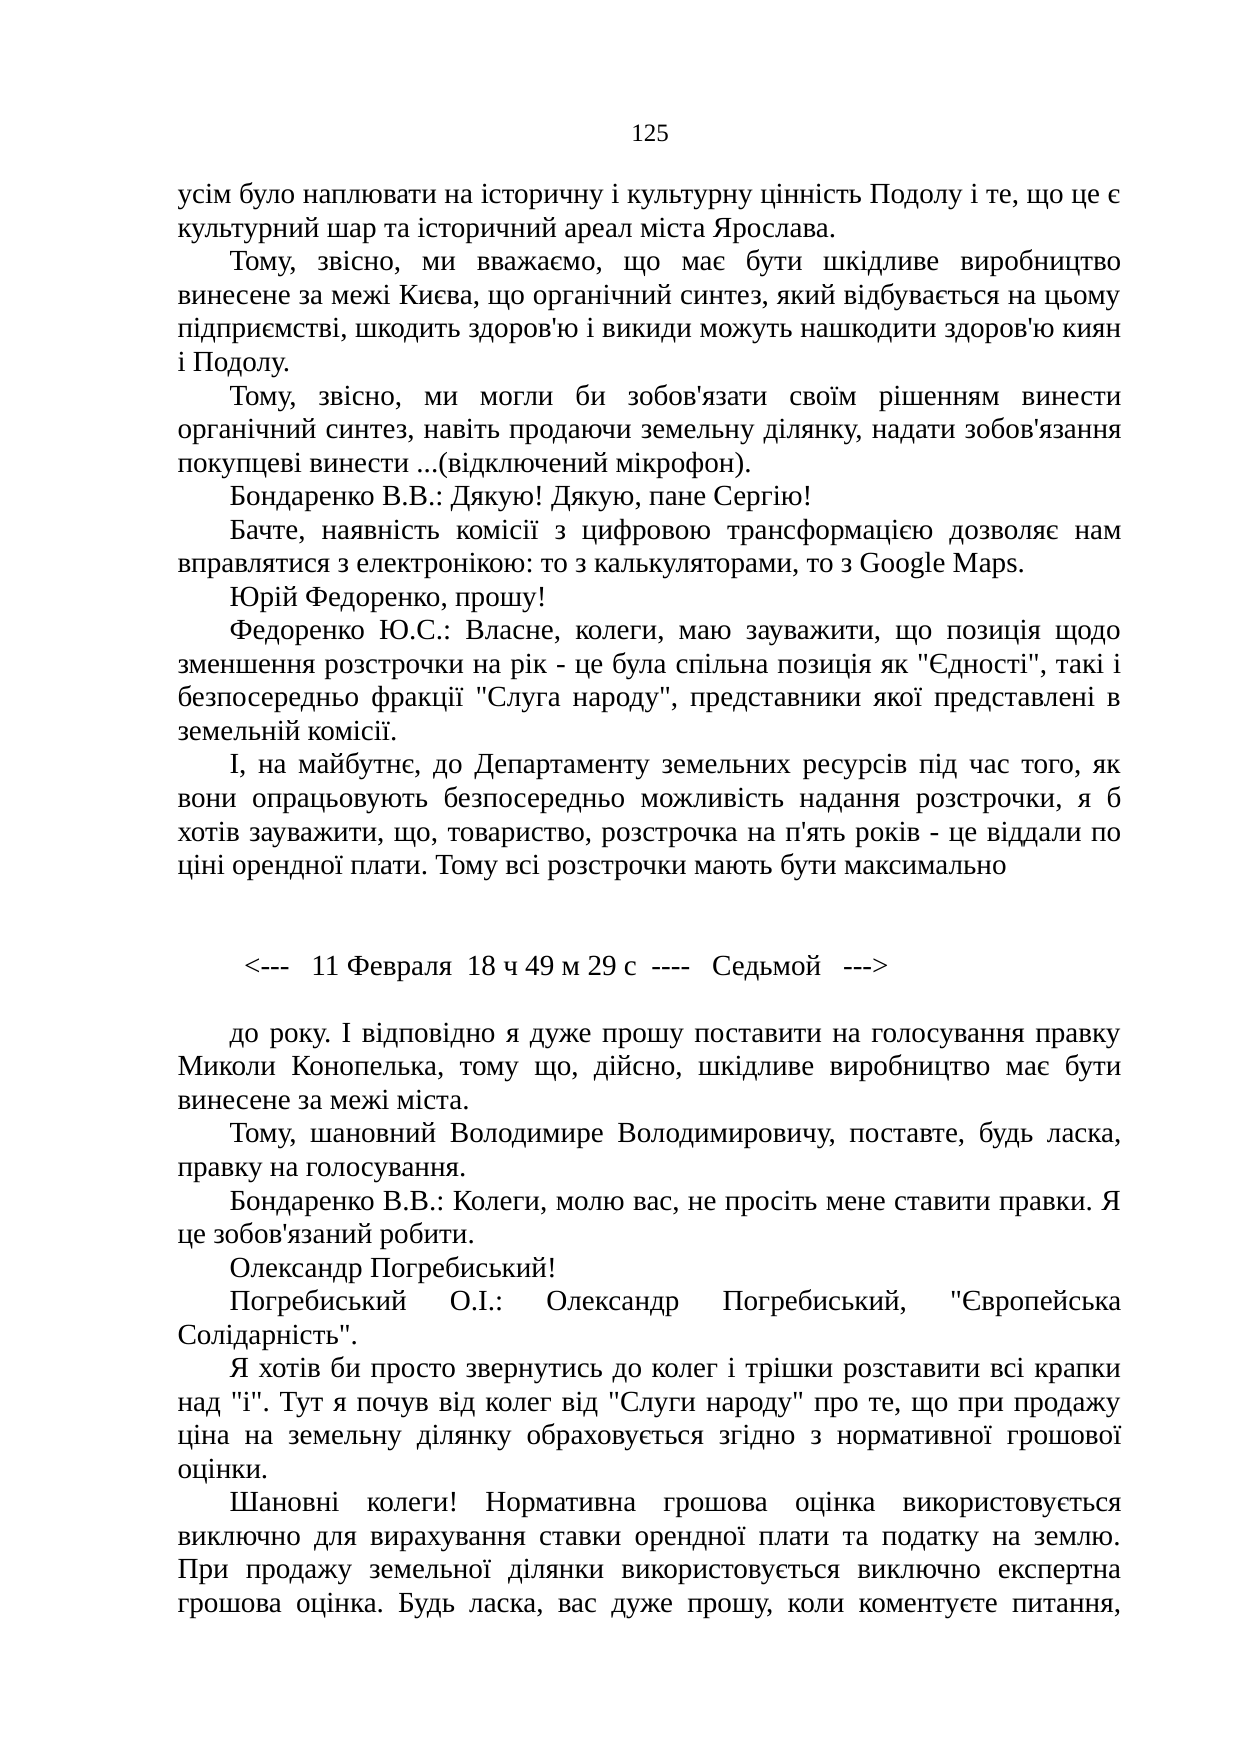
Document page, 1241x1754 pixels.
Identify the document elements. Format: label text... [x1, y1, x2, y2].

text Бачте, наявність комісії з цифровою трансформацією дозволяє нам вправлятися з електронікою: то з калькуляторами, то з Google Мaps. [177, 512, 1122, 579]
text Федоренко Ю.С.: Власне, колеги, маю зауважити, що позиція щодо зменшення розстрочки на рік - це була спільна позиція як "Єдності", такі і безпосередньо фракції "Слуга народу", представники якої представлені в земельній комісії. [177, 612, 1122, 747]
text Юрій Федоренко, прошу! [177, 579, 1122, 612]
text Я хотів би просто звернутись до колег і трішки розставити всі крапки над "і". Тут я почув від колег від "Слуги народу" про те, що при продажу ціна на земельну ділянку обраховується згідно з нормативної грошової оцінки. [177, 1350, 1122, 1484]
text Тому, шановний Володимире Володимировичу, поставте, будь ласка, правку на голосування. [177, 1116, 1122, 1183]
text <--- 11 Февраля 18 ч 49 м 29 с ---- Седьмой ---> [177, 948, 1122, 981]
text Тому, звісно, ми могли би зобов'язати своїм рішенням винести органічний синтез, навіть продаючи земельну ділянку, надати зобов'язання покупцеві винести ...(відключений мікрофон). [177, 378, 1122, 478]
text Тому, звісно, ми вважаємо, що має бути шкідливе виробництво винесене за межі Києва, що органічний синтез, який відбувається на цьому підприємстві, шкодить здоров'ю і викиди можуть нашкодити здоров'ю киян і Подолу. [177, 243, 1122, 378]
text усім було наплювати на історичну і культурну цінність Подолу і те, що це є культурний шар та історичний ареал міста Ярослава. [177, 176, 1122, 243]
text Погребиський О.І.: Олександр Погребиський, "Європейська Солідарність". [177, 1283, 1122, 1350]
text Олександр Погребиський! [177, 1250, 1122, 1283]
text І, на майбутнє, до Департаменту земельних ресурсів під час того, як вони опрацьовують безпосередньо можливість надання розстрочки, я б хотів зауважити, що, товариство, розстрочка на п'ять років - це віддали по ціні орендної плати. Тому всі розстрочки мають бути максимально [177, 747, 1122, 881]
text Бондаренко В.В.: Колеги, молю вас, не просіть мене ставити правки. Я це зобов'язаний робити. [177, 1183, 1122, 1250]
text Шановні колеги! Нормативна грошова оцінка використовується виключно для вирахування ставки орендної плати та податку на землю. При продажу земельної ділянки використовується виключно експертна грошова оцінка. Будь ласка, вас дуже прошу, коли коментуєте питання, [177, 1484, 1122, 1619]
text Бондаренко В.В.: Дякую! Дякую, пане Сергію! [177, 478, 1122, 512]
text до року. І відповідно я дуже прошу поставити на голосування правку Миколи Конопелька, тому що, дійсно, шкідливе виробництво має бути винесене за межі міста. [177, 1015, 1122, 1116]
